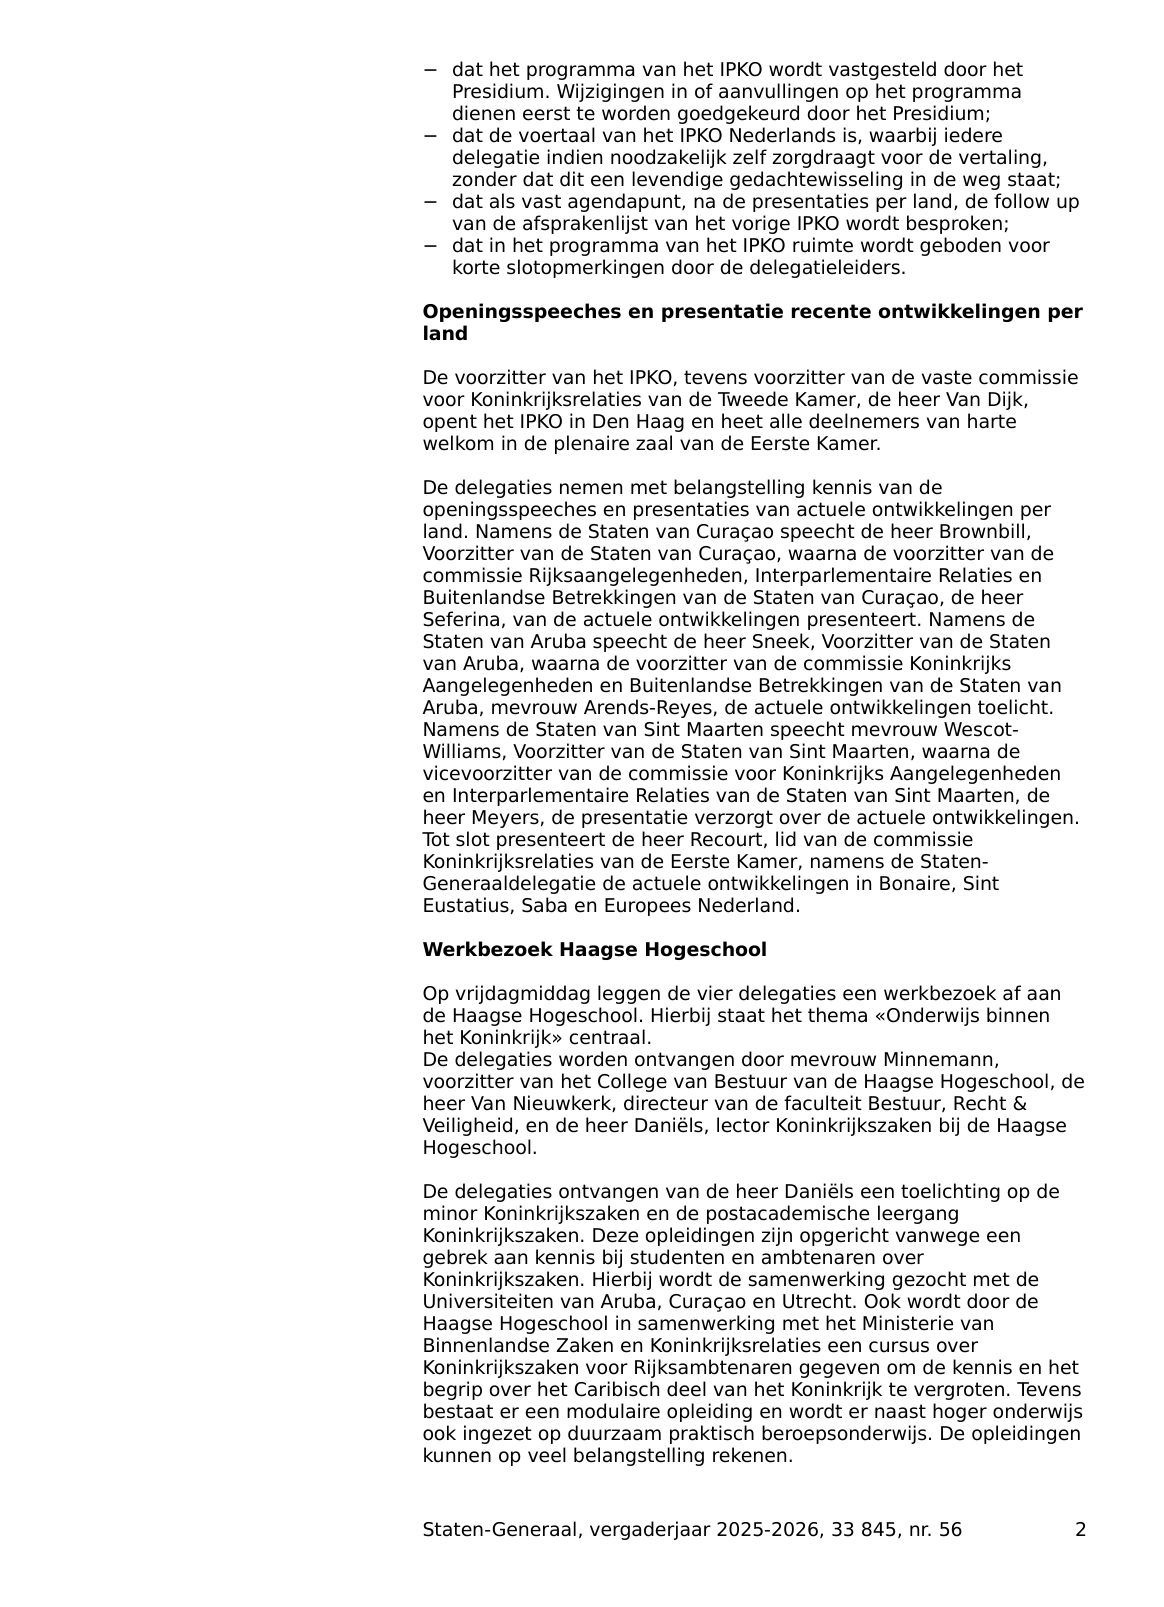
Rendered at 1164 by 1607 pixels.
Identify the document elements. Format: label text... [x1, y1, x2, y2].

text Op vrijdagmiddag leggen de vier delegaties een werkbezoek af aan de Haagse Hogeschool. Hierbij staat het thema «Onderwijs binnen het Koninkrijk» centraal. [422, 983, 1087, 1049]
text − dat de voertaal van het IPKO Nederlands is, waarbij iedere delegatie indien noodzakelijk zelf zorgdraagt voor de vertaling, zonder dat dit een levendige gedachtewisseling in de weg staat; [422, 125, 1087, 191]
subtitle Werkbezoek Haagse Hogeschool [422, 939, 1087, 961]
text − dat als vast agendapunt, na de presentaties per land, de follow up van de afsprakenlijst van het vorige IPKO wordt besproken; [422, 191, 1087, 235]
subtitle Openingsspeeches en presentatie recente ontwikkelingen per land [422, 301, 1087, 345]
text De delegaties ontvangen van de heer Daniëls een toelichting op de minor Koninkrijkszaken en de postacademische leergang Koninkrijkszaken. Deze opleidingen zijn opgericht vanwege een gebrek aan kennis bij studenten en ambtenaren over Koninkrijkszaken. Hierbij wordt de samenwerking gezocht met de Universiteiten van Aruba, Curaçao en Utrecht. Ook wordt door de Haagse Hogeschool in samenwerking met het Ministerie van Binnenlandse Zaken en Koninkrijksrelaties een cursus over Koninkrijkszaken voor Rijksambtenaren gegeven om de kennis en het begrip over het Caribisch deel van het Koninkrijk te vergroten. Tevens bestaat er een modulaire opleiding en wordt er naast hoger onderwijs ook ingezet op duurzaam praktisch beroepsonderwijs. De opleidingen kunnen op veel belangstelling rekenen. [422, 1181, 1087, 1467]
text De delegaties nemen met belangstelling kennis van de openingsspeeches en presentaties van actuele ontwikkelingen per land. Namens de Staten van Curaçao speecht de heer Brownbill, Voorzitter van de Staten van Curaçao, waarna de voorzitter van de commissie Rijksaangelegenheden, Interparlementaire Relaties en Buitenlandse Betrekkingen van de Staten van Curaçao, de heer Seferina, van de actuele ontwikkelingen presenteert. Namens de Staten van Aruba speecht de heer Sneek, Voorzitter van de Staten van Aruba, waarna de voorzitter van de commissie Koninkrijks Aangelegenheden en Buitenlandse Betrekkingen van de Staten van Aruba, mevrouw Arends-Reyes, de actuele ontwikkelingen toelicht. Namens de Staten van Sint Maarten speecht mevrouw Wescot-Williams, Voorzitter van de Staten van Sint Maarten, waarna de vicevoorzitter van de commissie voor Koninkrijks Aangelegenheden en Interparlementaire Relaties van de Staten van Sint Maarten, de heer Meyers, de presentatie verzorgt over de actuele ontwikkelingen. Tot slot presenteert de heer Recourt, lid van de commissie Koninkrijksrelaties van de Eerste Kamer, namens de Staten-Generaaldelegatie de actuele ontwikkelingen in Bonaire, Sint Eustatius, Saba en Europees Nederland. [422, 477, 1087, 917]
text De voorzitter van het IPKO, tevens voorzitter van de vaste commissie voor Koninkrijksrelaties van de Tweede Kamer, de heer Van Dijk, opent het IPKO in Den Haag en heet alle deelnemers van harte welkom in de plenaire zaal van de Eerste Kamer. [422, 367, 1087, 455]
text De delegaties worden ontvangen door mevrouw Minnemann, voorzitter van het College van Bestuur van de Haagse Hogeschool, de heer Van Nieuwkerk, directeur van de faculteit Bestuur, Recht & Veiligheid, en de heer Daniëls, lector Koninkrijkszaken bij de Haagse Hogeschool. [422, 1049, 1087, 1159]
text − dat in het programma van het IPKO ruimte wordt geboden voor korte slotopmerkingen door de delegatieleiders. [422, 235, 1087, 279]
text − dat het programma van het IPKO wordt vastgesteld door het Presidium. Wijzigingen in of aanvullingen op het programma dienen eerst te worden goedgekeurd door het Presidium; [422, 59, 1087, 125]
